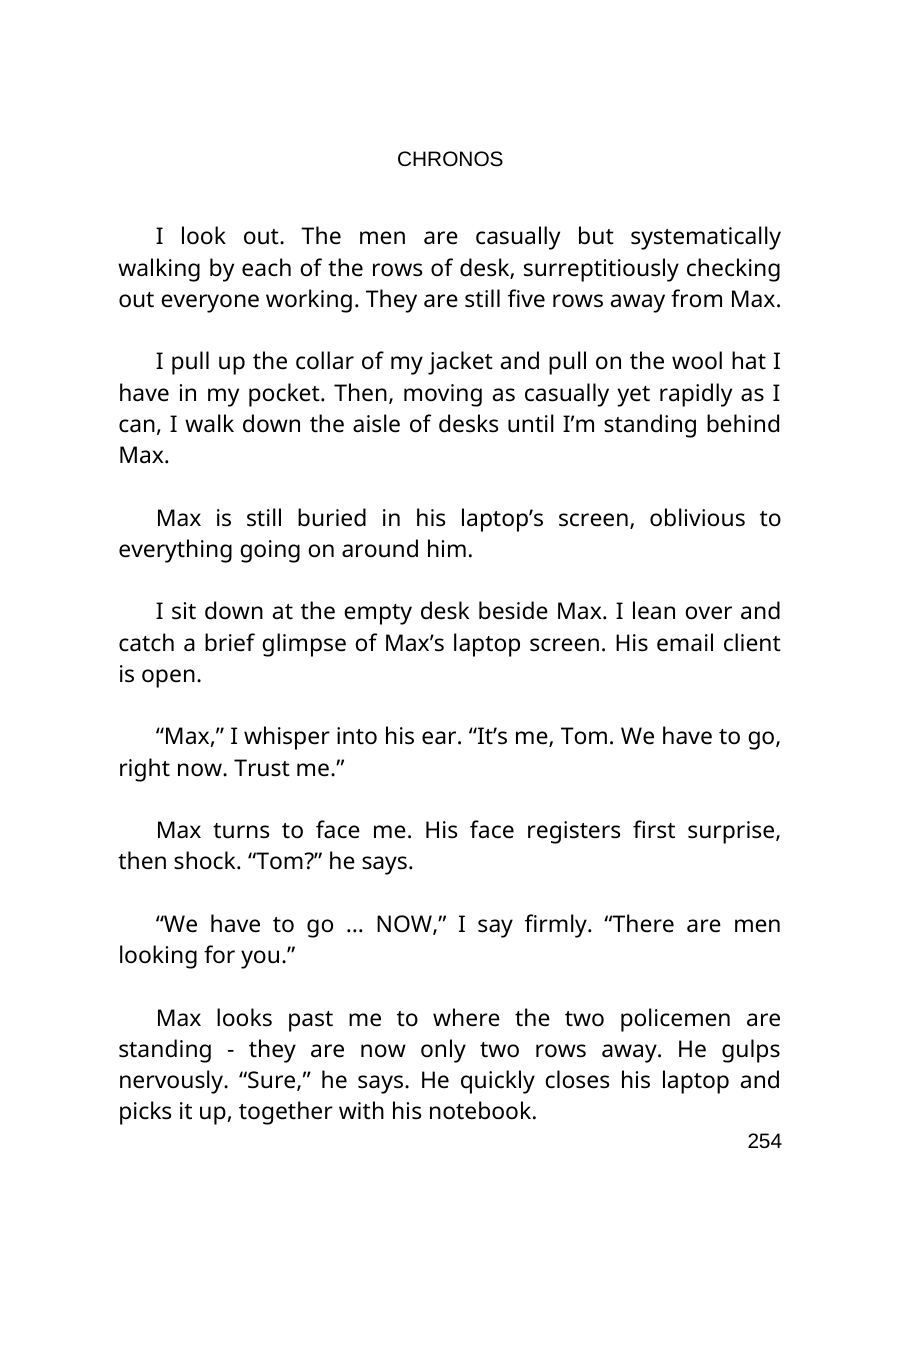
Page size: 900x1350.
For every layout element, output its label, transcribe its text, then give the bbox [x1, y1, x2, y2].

text I look out. The men are casually but systematically walking by each of the rows of desk, surreptitiously checking out everyone working. They are still five rows away from Max. [118, 220, 782, 314]
text Max looks past me to where the two policemen are standing - they are now only two rows away. He gulps nervously. “Sure,” he says. He quickly closes his laptop and picks it up, together with his notebook. [118, 1001, 782, 1126]
text I sit down at the empty desk beside Max. I lean over and catch a brief glimpse of Max’s laptop screen. His email client is open. [118, 595, 782, 689]
text “We have to go … NOW,” I say firmly. “There are men looking for you.” [118, 908, 782, 970]
text Max is still buried in his laptop’s screen, oblivious to everything going on around him. [118, 501, 782, 564]
text I pull up the collar of my jacket and pull on the wool hat I have in my pocket. Then, moving as casually yet rapidly as I can, I walk down the aisle of desks until I’m standing behind Max. [118, 345, 782, 470]
text Max turns to face me. His face registers first surprise, then shock. “Tom?” he says. [118, 814, 782, 876]
text “Max,” I whisper into his ear. “It’s me, Tom. We have to go, right now. Trust me.” [118, 720, 782, 783]
